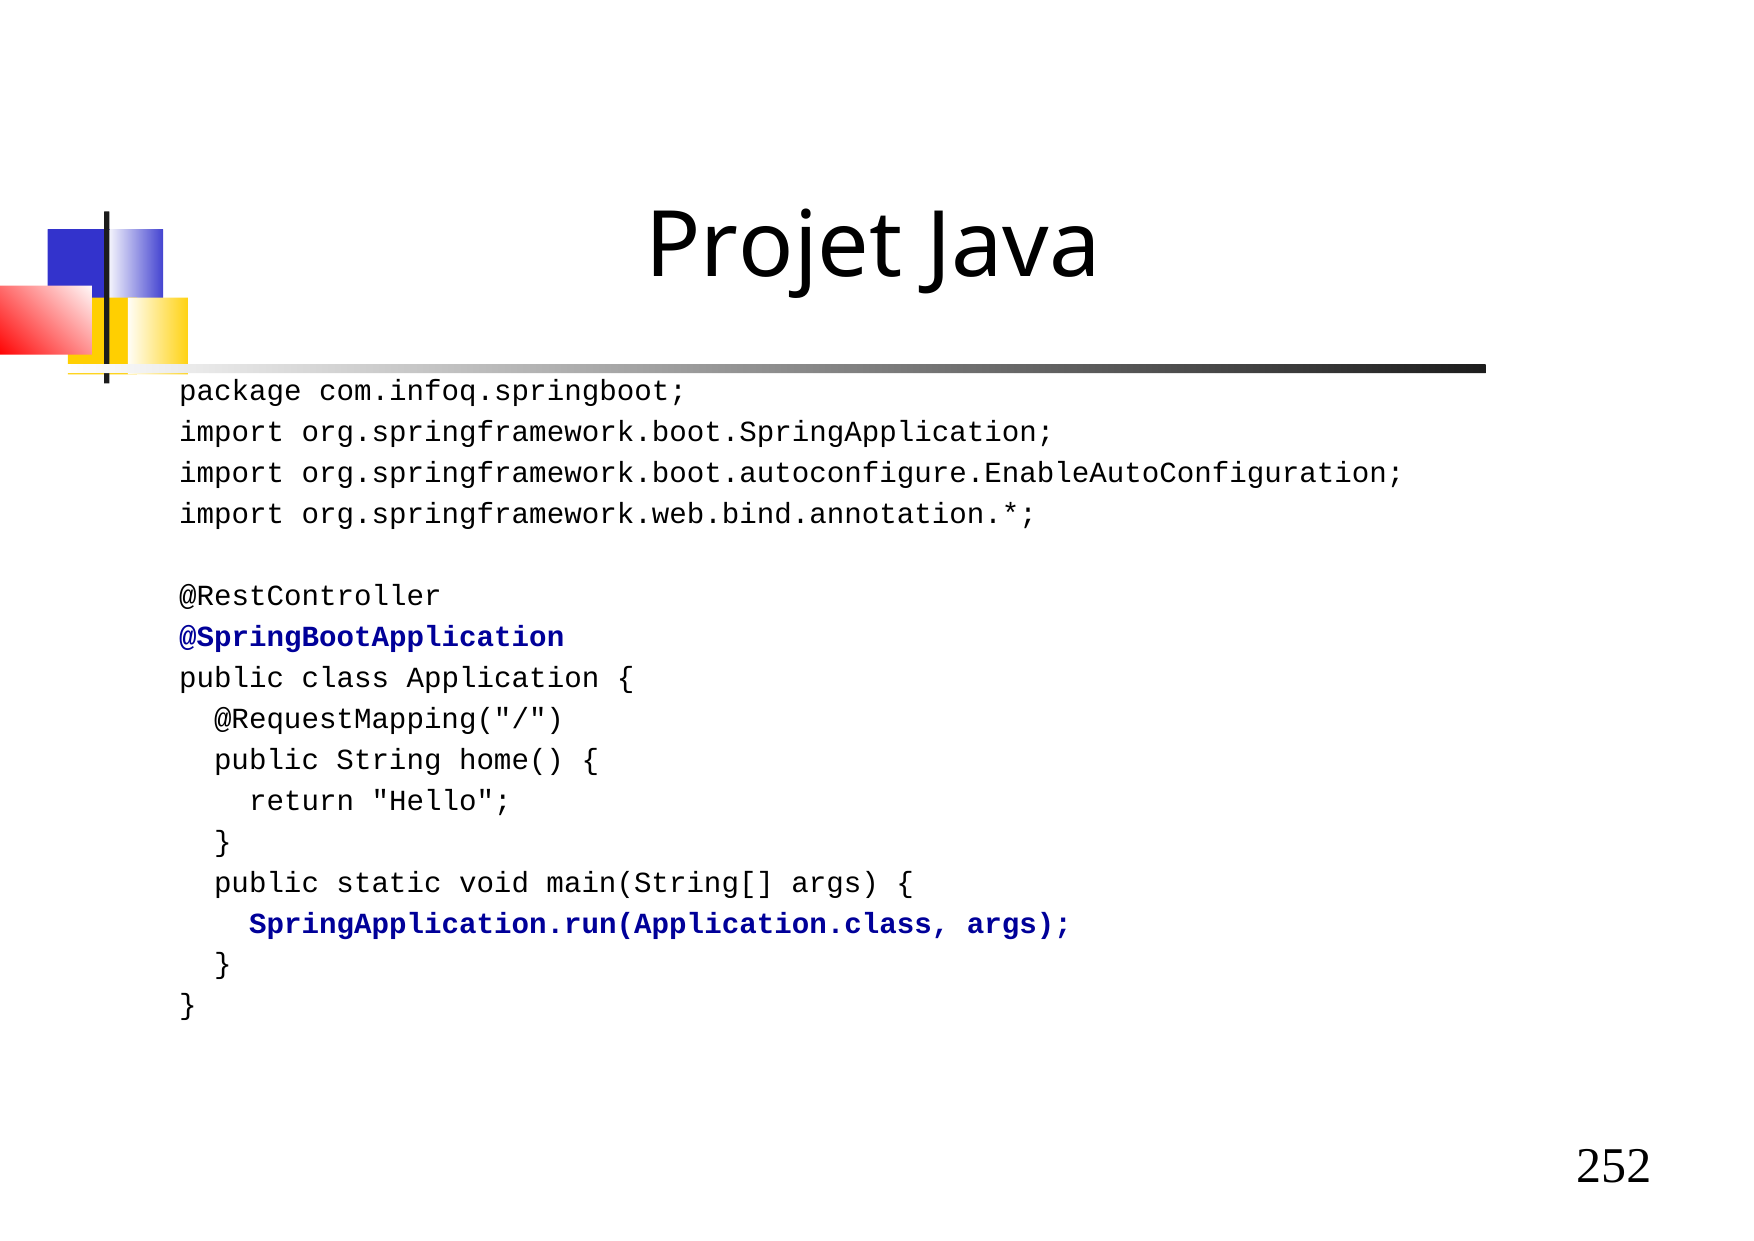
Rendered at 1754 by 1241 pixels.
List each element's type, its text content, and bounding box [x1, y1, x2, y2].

list package com.infoq.springboot; import org.springframework.boot.SpringApplication; import org.springframework.boot.autoconfigure.EnableAutoConfiguration; import org.springframework.web.bind.annotation.*; @RestController @SpringBootApplication public class Application { @RequestMapping("/") public String home() { return "Hello"; } public static void main(String[] args) { SpringApplication.run(Application.class, args); } } [179, 371, 1567, 1091]
title Projet Java [179, 139, 1567, 351]
